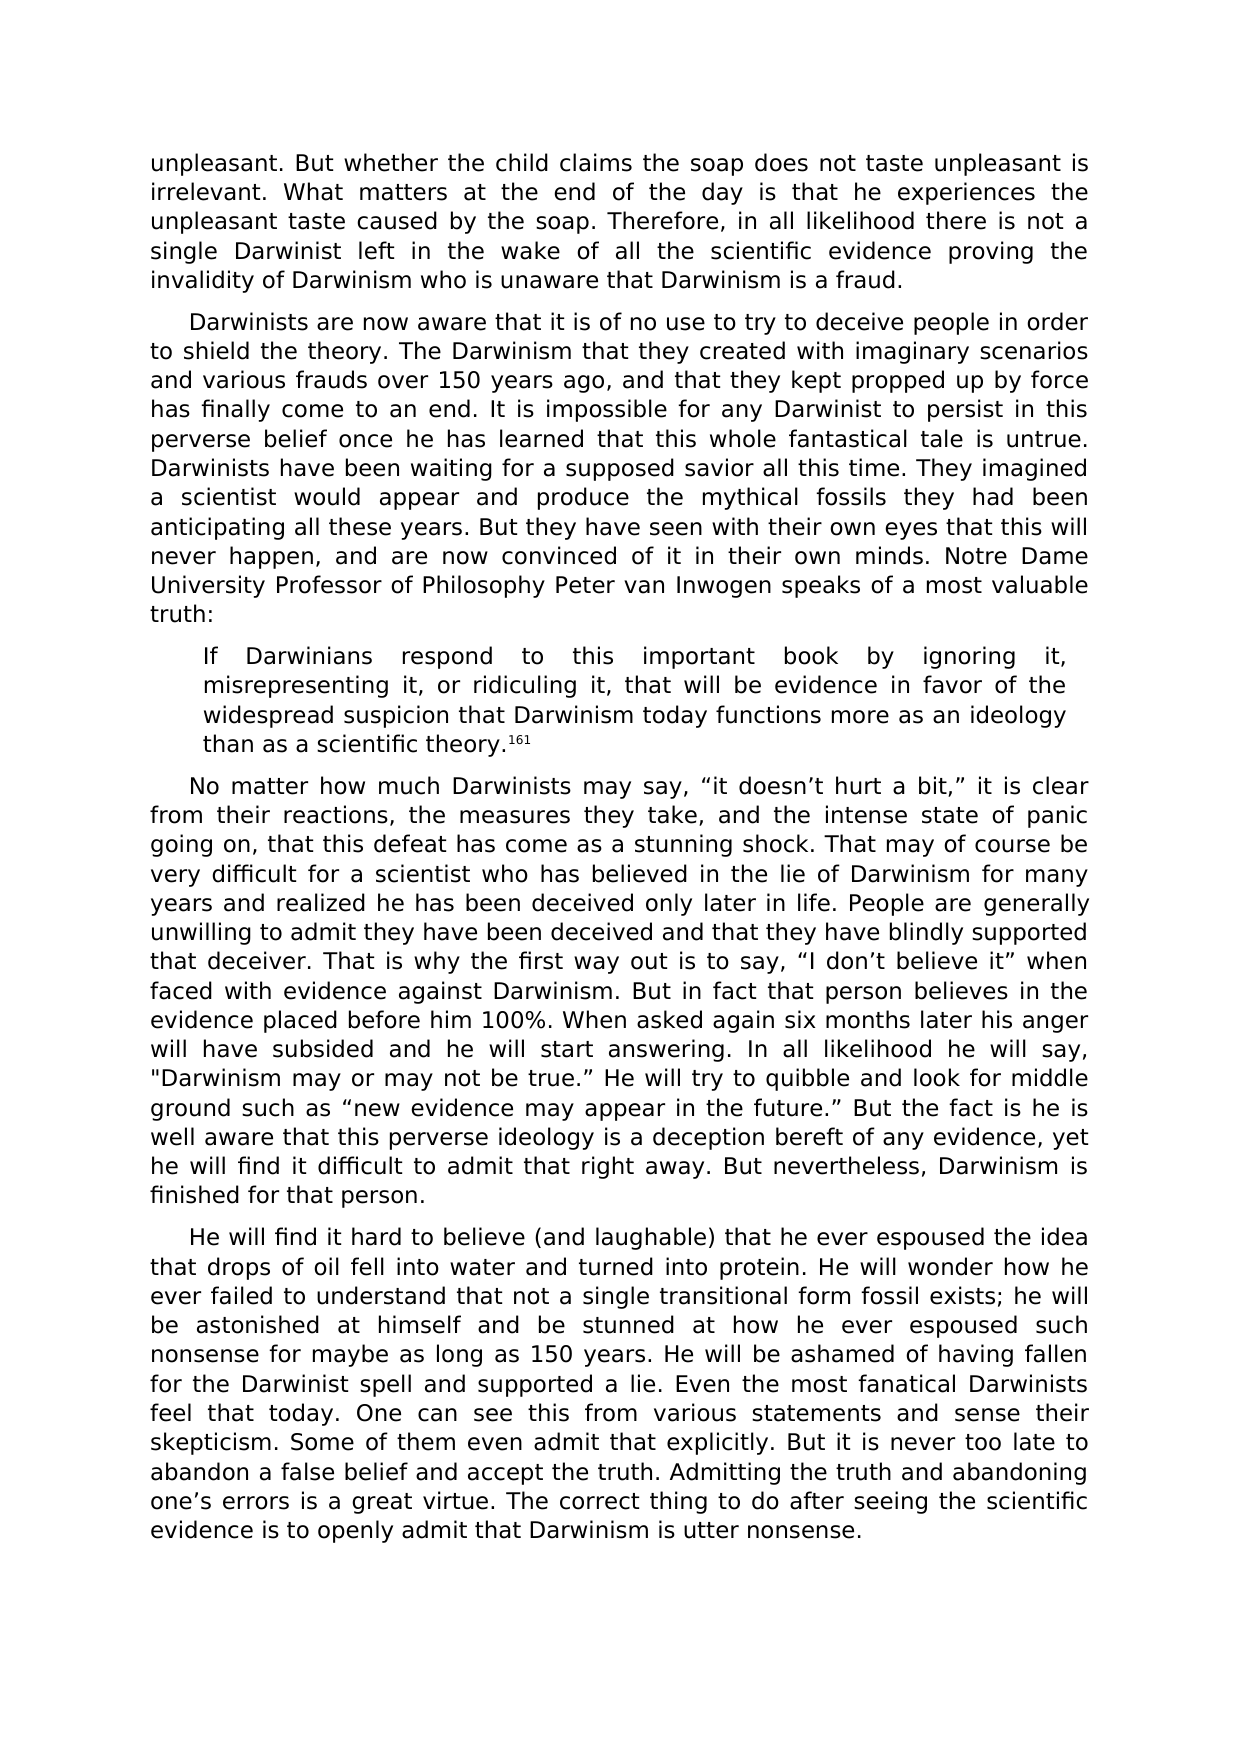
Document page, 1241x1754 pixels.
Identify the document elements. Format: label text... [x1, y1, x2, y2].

text Darwinists are now aware that it is of no use to try to deceive people in order to shield the theory. The Darwinism that they created with imaginary scenarios and various frauds over 150 years ago, and that they kept propped up by force has finally come to an end. It is impossible for any Darwinist to persist in this perverse belief once he has learned that this whole fantastical tale is untrue. Darwinists have been waiting for a supposed savior all this time. They imagined a scientist would appear and produce the mythical fossils they had been anticipating all these years. But they have seen with their own eyes that this will never happen, and are now convinced of it in their own minds. Notre Dame University Professor of Philosophy Peter van Inwogen speaks of a most valuable truth: [150, 309, 1090, 628]
text If Darwinians respond to this important book by ignoring it, misrepresenting it, or ridiculing it, that will be evidence in favor of the widespread suspicion that Darwinism today functions more as an ideology than as a scientific theory.161 [203, 643, 1068, 758]
text He will find it hard to believe (and laughable) that he ever espoused the idea that drops of oil fell into water and turned into protein. He will wonder how he ever failed to understand that not a single transitional form fossil exists; he will be astonished at himself and be stunned at how he ever espoused such nonsense for maybe as long as 150 years. He will be ashamed of having fallen for the Darwinist spell and supported a lie. Even the most fanatical Darwinists feel that today. One can see this from various statements and sense their skepticism. Some of them even admit that explicitly. But it is never too late to abandon a false belief and accept the truth. Admitting the truth and abandoning one’s errors is a great virtue. The correct thing to do after seeing the scientific evidence is to openly admit that Darwinism is utter nonsense. [150, 1224, 1090, 1544]
text unpleasant. But whether the child claims the soap does not taste unpleasant is irrelevant. What matters at the end of the day is that he experiences the unpleasant taste caused by the soap. Therefore, in all likelihood there is not a single Darwinist left in the wake of all the scientific evidence proving the invalidity of Darwinism who is unaware that Darwinism is a fraud. [150, 150, 1090, 294]
text No matter how much Darwinists may say, “it doesn’t hurt a bit,” it is clear from their reactions, the measures they take, and the intense state of panic going on, that this defeat has come as a stunning shock. That may of course be very difficult for a scientist who has believed in the lie of Darwinism for many years and realized he has been deceived only later in life. People are generally unwilling to admit they have been deceived and that they have blindly supported that deceiver. That is why the first way out is to say, “I don’t believe it” when faced with evidence against Darwinism. But in fact that person believes in the evidence placed before him 100%. When asked again six months later his anger will have subsided and he will start answering. In all likelihood he will say, "Darwinism may or may not be true.” He will try to quibble and look for middle ground such as “new evidence may appear in the future.” But the fact is he is well aware that this perverse ideology is a deception bereft of any evidence, yet he will find it difficult to admit that right away. But nevertheless, Darwinism is finished for that person. [150, 773, 1090, 1209]
